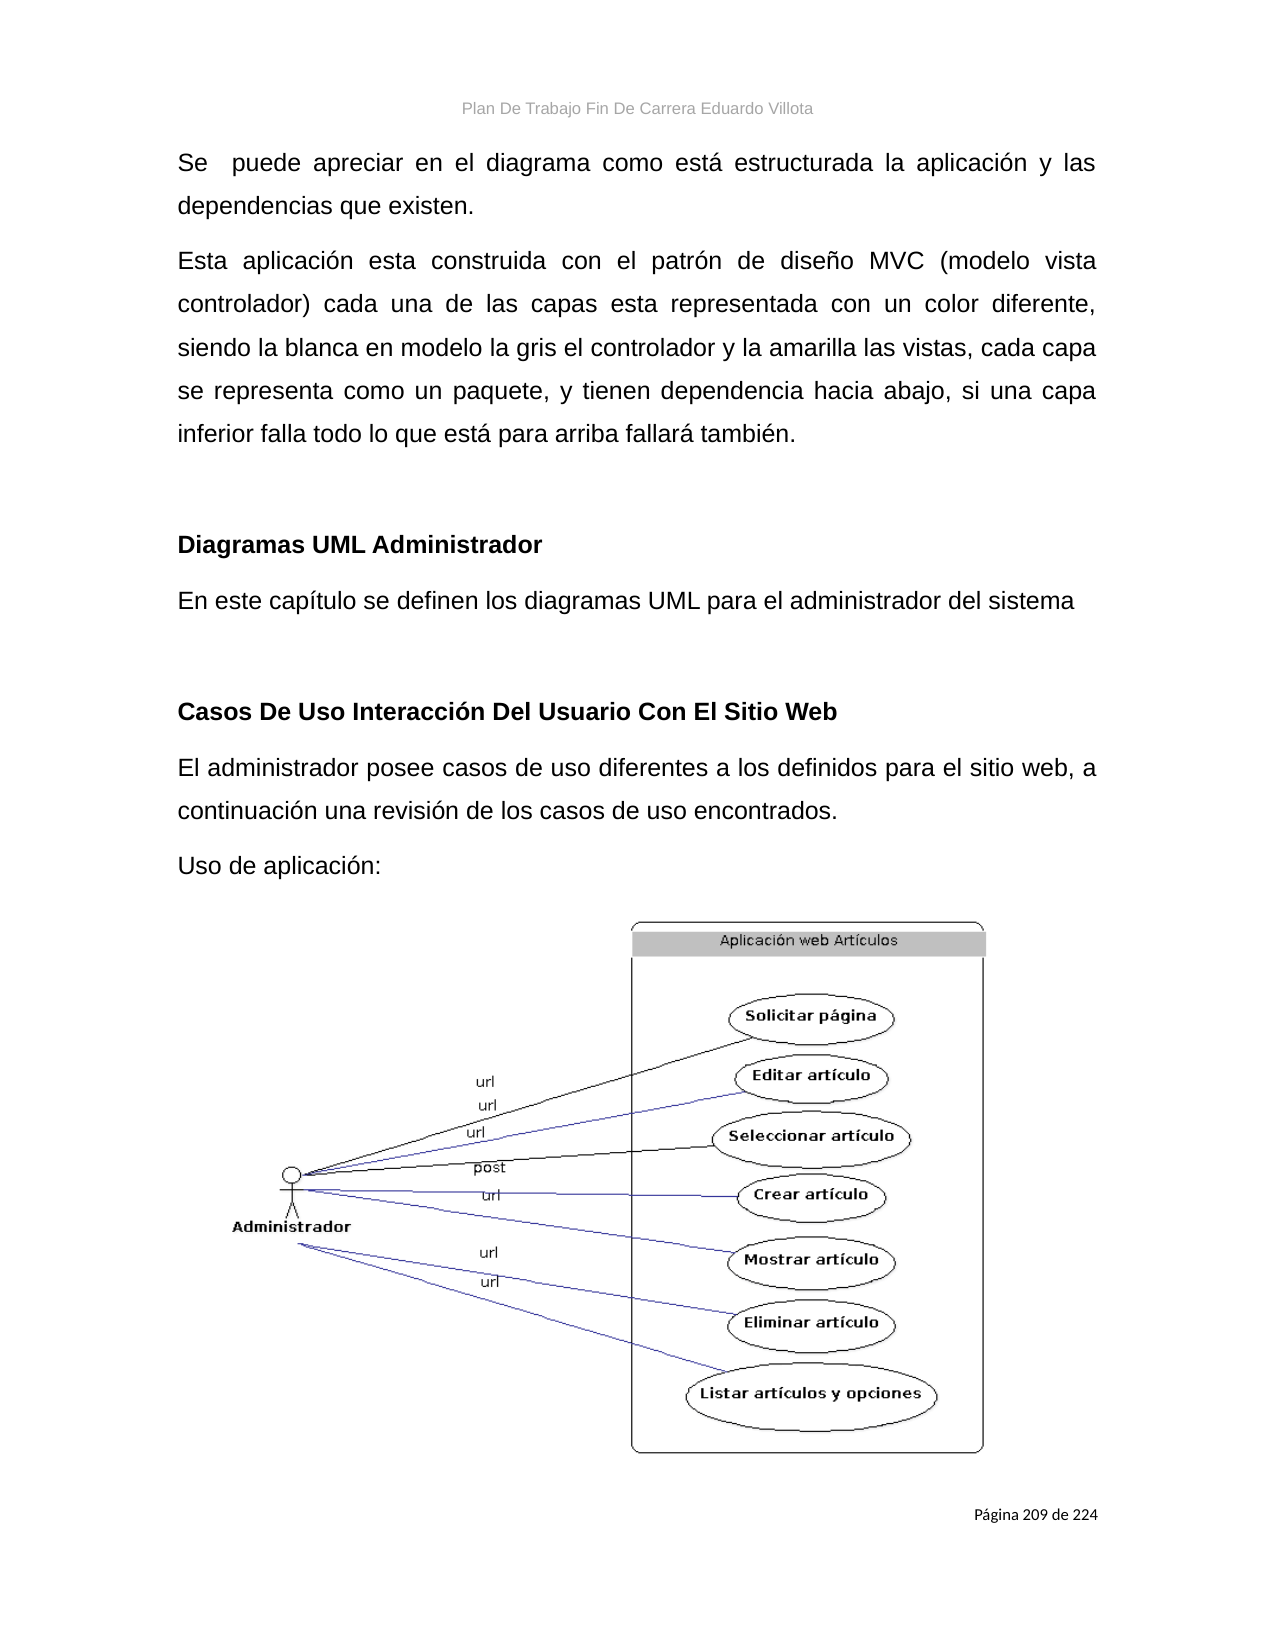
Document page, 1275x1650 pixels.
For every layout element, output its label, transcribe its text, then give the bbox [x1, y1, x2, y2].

text Esta aplicación esta construida con el patrón de diseño MVC (modelo vista controlador) cada una de las capas esta representada con un color diferente, siendo la blanca en modelo la gris el controlador y la amarilla las vistas, cada capa se representa como un paquete, y tienen dependencia hacia abajo, si una capa inferior falla todo lo que está para arriba fallará también. [177, 246, 1098, 448]
picture [230, 907, 1045, 1459]
text Se puede apreciar en el diagrama como está estructurada la aplicación y las dependencias que existen. [177, 148, 1098, 219]
text Uso de aplicación: [177, 851, 1098, 880]
text Diagramas UML Administrador [177, 530, 1098, 559]
text El administrador posee casos de uso diferentes a los definidos para el sitio web, a continuación una revisión de los casos de uso encontrados. [177, 753, 1098, 824]
text En este capítulo se definen los diagramas UML para el administrador del sistema [177, 586, 1098, 614]
text Casos De Uso Interacción Del Usuario Con El Sitio Web [177, 697, 1098, 726]
